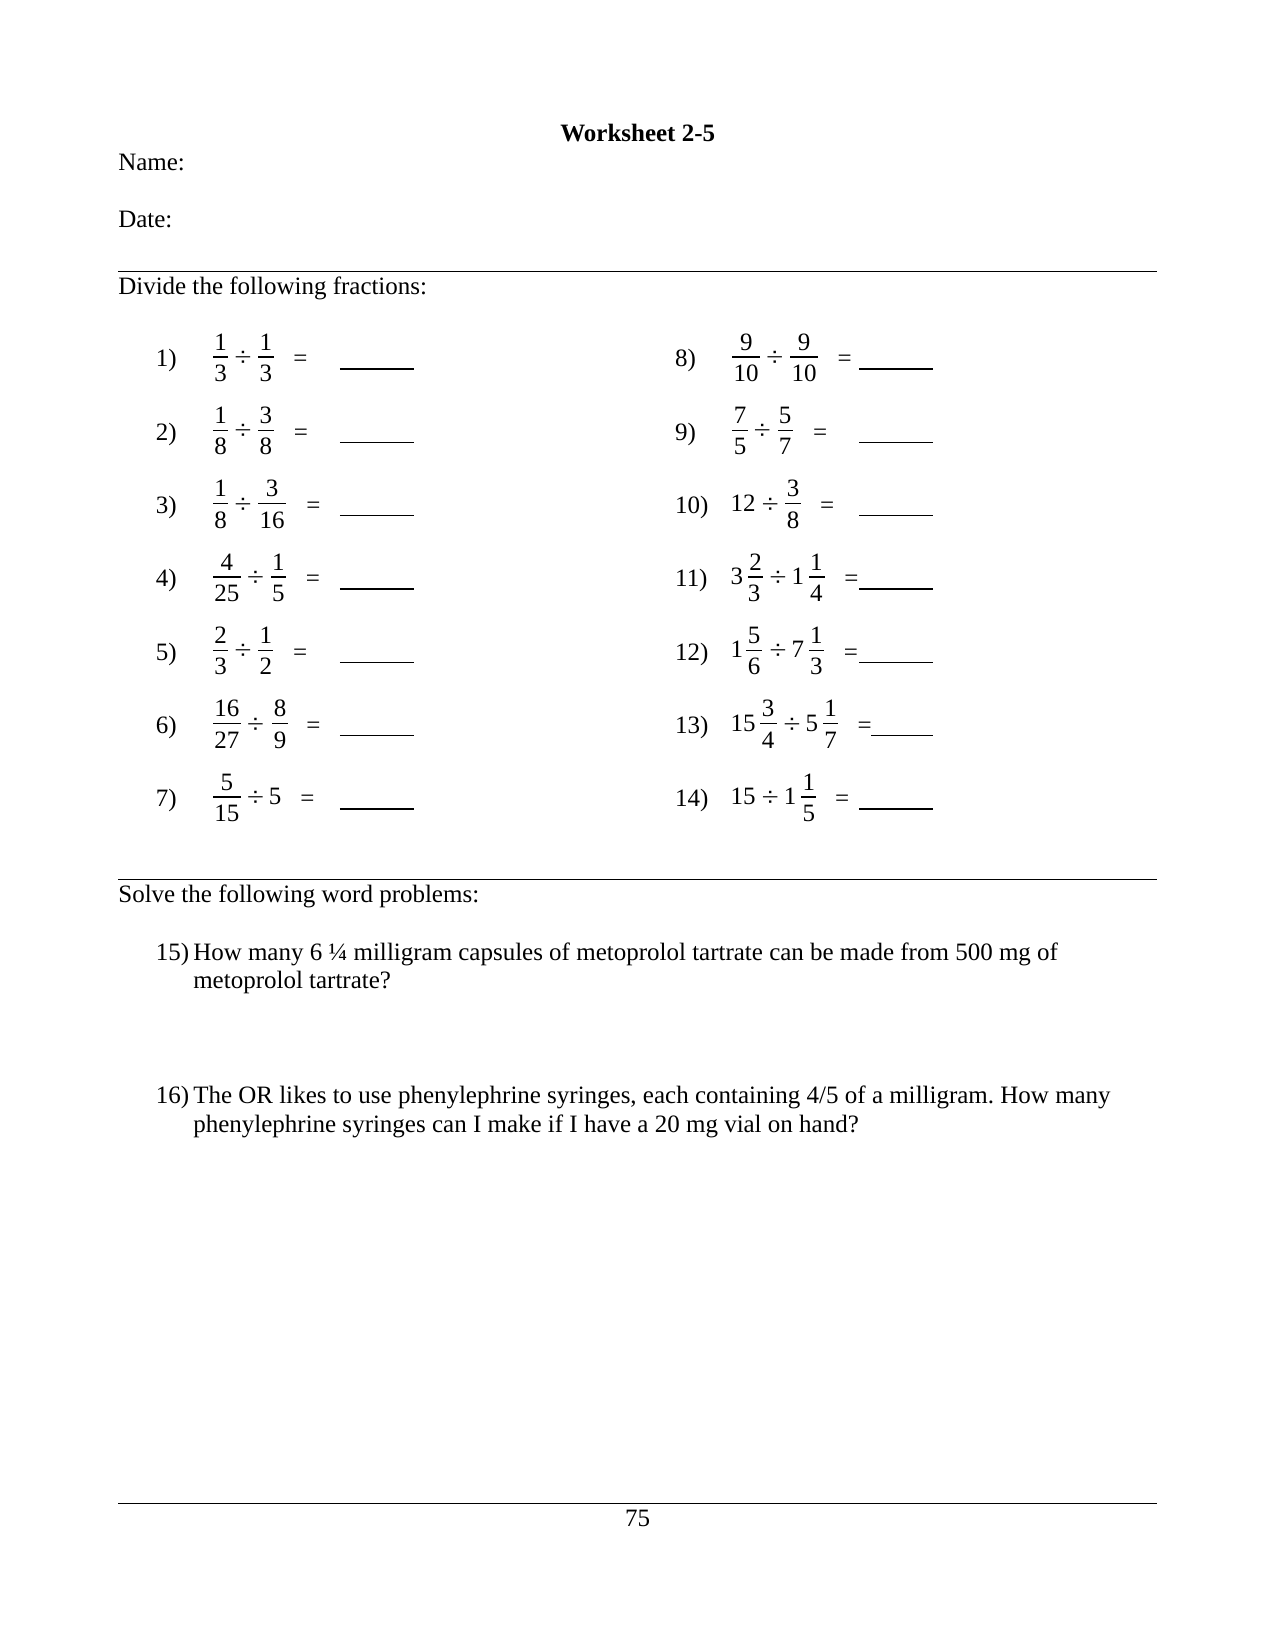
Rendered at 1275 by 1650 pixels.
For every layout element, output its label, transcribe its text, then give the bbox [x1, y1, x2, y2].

list = [156, 768, 637, 827]
list = [675, 622, 1157, 681]
list = [675, 548, 1157, 607]
list = [156, 402, 637, 461]
list = [156, 548, 637, 607]
list = [156, 475, 637, 534]
text Solve the following word problems: [118, 880, 1157, 908]
list = [675, 475, 1157, 534]
list = [675, 328, 1157, 387]
list = [675, 768, 1157, 827]
list The OR likes to use phenylephrine syringes, each containing 4/5 of a milligram. How many phenylephrine syringes can I make if I have a 20 mg vial on hand? [156, 1080, 1157, 1138]
text Date: [118, 204, 1157, 233]
list = [675, 402, 1157, 461]
text Worksheet 2-5 [118, 118, 1157, 147]
list How many 6 ¼ milligram capsules of metoprolol tartrate can be made from 500 mg of metoprolol tartrate? [156, 937, 1157, 994]
list = [675, 695, 1157, 754]
list = [156, 622, 637, 681]
text Name: [118, 147, 1157, 176]
text Divide the following fractions: [118, 272, 1157, 299]
list = [156, 695, 637, 754]
list = [156, 328, 637, 387]
